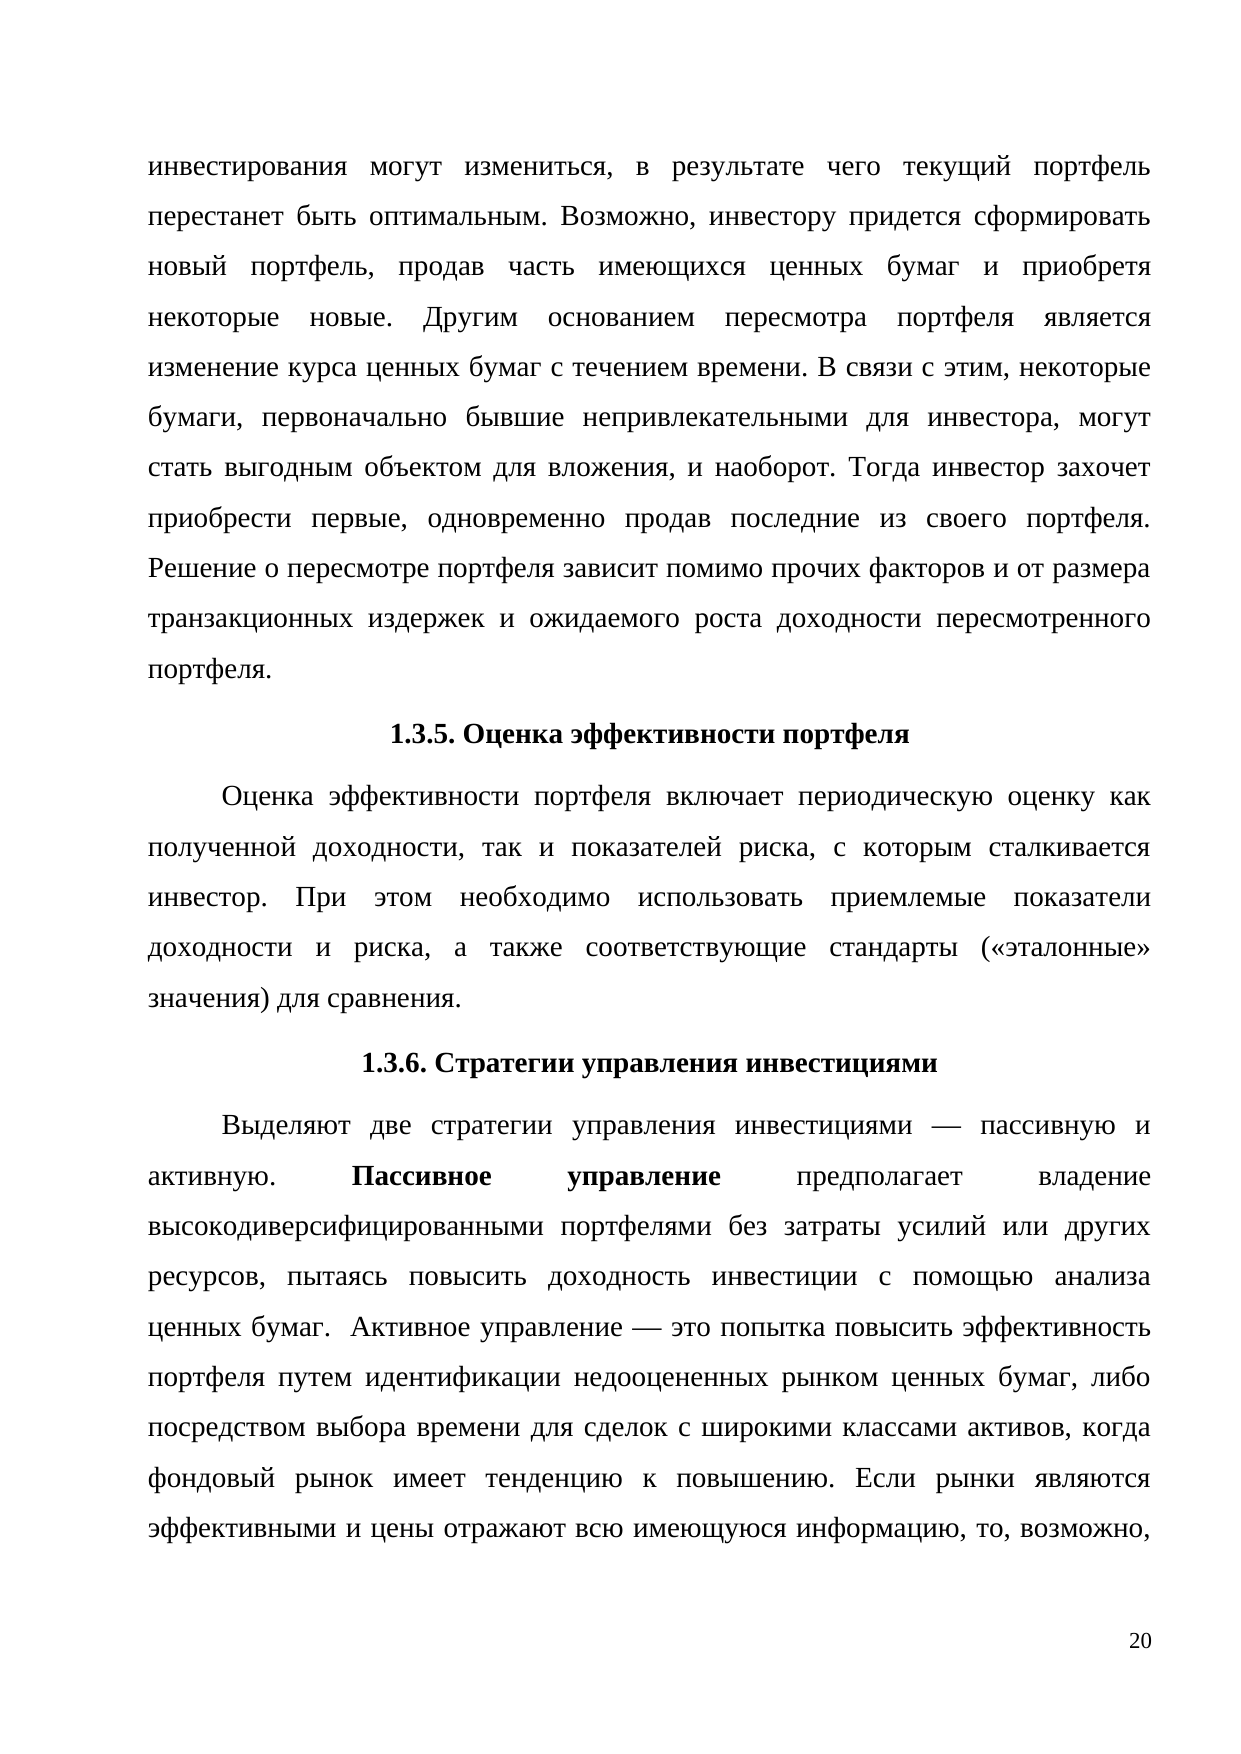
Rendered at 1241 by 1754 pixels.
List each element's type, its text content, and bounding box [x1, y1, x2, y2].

text инвестирования могут измениться, в результате чего текущий портфель перестанет быть оптимальным. Возможно, инвестору придется сформировать новый портфель, продав часть имеющихся ценных бумаг и приобретя некоторые новые. Другим основанием пересмотра портфеля является изменение курса ценных бумаг с течением времени. В связи с этим, некоторые бумаги, первоначально бывшие непривлекательными для инвестора, могут стать выгодным объектом для вложения, и наоборот. Тогда инвестор захочет приобрести первые, одновременно продав последние из своего портфеля. Решение о пересмотре портфеля зависит помимо прочих факторов и от размера транзакционных издержек и ожидаемого роста доходности пересмотренного портфеля. [148, 148, 1152, 684]
text Оценка эффективности портфеля включает периодическую оценку как полученной доходности, так и показателей риска, с которым сталкивается инвестор. При этом необходимо использовать приемлемые показатели доходности и риска, а также соответствующие стандарты («эталонные» значения) для сравнения. [148, 778, 1152, 1013]
text Выделяют две стратегии управления инвестициями — пассивную и активную. Пассивное управление предполагает владение высокодиверсифицированными портфелями без затраты усилий или других ресурсов, пытаясь повысить доходность инвестиции с помощью анализа ценных бумаг. Активное управление — это попытка повысить эффективность портфеля путем идентификации недооцененных рынком ценных бумаг, либо посредством выбора времени для сделок с широкими классами активов, когда фондовый рынок имеет тенденцию к повышению. Если рынки являются эффективными и цены отражают всю имеющуюся информацию, то, возможно, [148, 1107, 1152, 1543]
subtitle 1.3.5. Оценка эффективности портфеля [148, 716, 1152, 749]
subtitle 1.3.6. Стратегии управления инвестициями [148, 1045, 1152, 1078]
